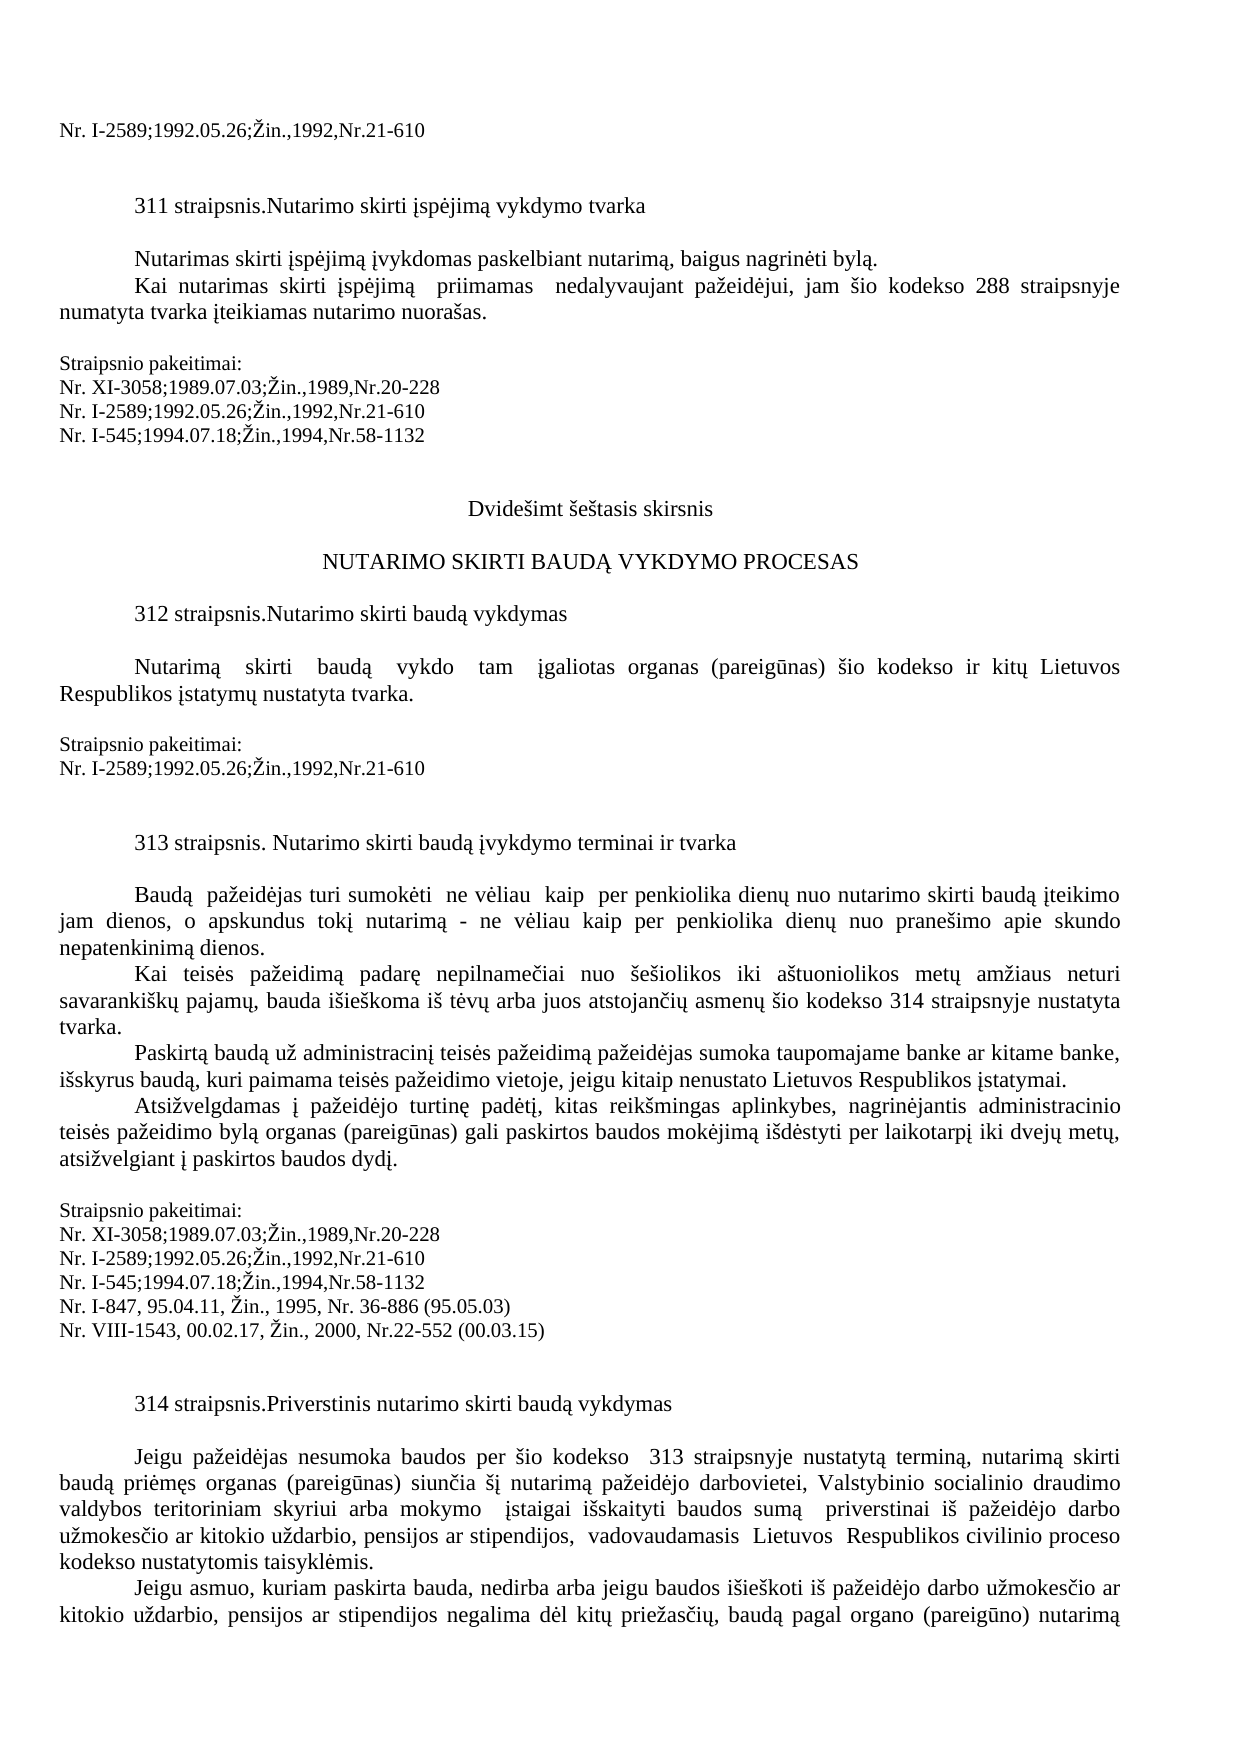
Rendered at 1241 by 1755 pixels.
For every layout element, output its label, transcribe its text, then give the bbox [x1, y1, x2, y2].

text 312 straipsnis.Nutarimo skirti baudą vykdymas [59, 601, 1122, 627]
text 311 straipsnis.Nutarimo skirti įspėjimą vykdymo tvarka [59, 193, 1122, 219]
text Nr. I-2589;1992.05.26;Žin.,1992,Nr.21-610 [59, 756, 1122, 780]
text Jeigu asmuo, kuriam paskirta bauda, nedirba arba jeigu baudos išieškoti iš pažeidėjo darbo užmokesčio ar kitokio uždarbio, pensijos ar stipendijos negalima dėl kitų priežasčių, baudą pagal organo (pareigūno) nutarimą [59, 1574, 1122, 1627]
text Straipsnio pakeitimai: [59, 351, 1122, 375]
text Nutarimą skirti baudą vykdo tam įgaliotas organas (pareigūnas) šio kodekso ir kitų Lietuvos Respublikos įstatymų nustatyta tvarka. [59, 653, 1122, 706]
text Straipsnio pakeitimai: [59, 732, 1122, 756]
text Nr. I-2589;1992.05.26;Žin.,1992,Nr.21-610 [59, 1246, 1122, 1270]
text Nr. I-847, 95.04.11, Žin., 1995, Nr. 36-886 (95.05.03) [59, 1294, 1122, 1318]
text Dvidešimt šeštasis skirsnis [59, 495, 1122, 521]
text Nr. XI-3058;1989.07.03;Žin.,1989,Nr.20-228 [59, 375, 1122, 399]
text NUTARIMO SKIRTI BAUDĄ VYKDYMO PROCESAS [59, 548, 1122, 574]
text Nr. I-545;1994.07.18;Žin.,1994,Nr.58-1132 [59, 423, 1122, 447]
text Atsižvelgdamas į pažeidėjo turtinę padėtį, kitas reikšmingas aplinkybes, nagrinėjantis administracinio teisės pažeidimo bylą organas (pareigūnas) gali paskirtos baudos mokėjimą išdėstyti per laikotarpį iki dvejų metų, atsižvelgiant į paskirtos baudos dydį. [59, 1092, 1122, 1171]
text Kai teisės pažeidimą padarę nepilnamečiai nuo šešiolikos iki aštuoniolikos metų amžiaus neturi savarankiškų pajamų, bauda išieškoma iš tėvų arba juos atstojančių asmenų šio kodekso 314 straipsnyje nustatyta tvarka. [59, 960, 1122, 1039]
text Jeigu pažeidėjas nesumoka baudos per šio kodekso 313 straipsnyje nustatytą terminą, nutarimą skirti baudą priėmęs organas (pareigūnas) siunčia šį nutarimą pažeidėjo darbovietei, Valstybinio socialinio draudimo valdybos teritoriniam skyriui arba mokymo įstaigai išskaityti baudos sumą priverstinai iš pažeidėjo darbo užmokesčio ar kitokio uždarbio, pensijos ar stipendijos, vadovaudamasis Lietuvos Respublikos civilinio proceso kodekso nustatytomis taisyklėmis. [59, 1443, 1122, 1574]
text Nr. I-545;1994.07.18;Žin.,1994,Nr.58-1132 [59, 1270, 1122, 1294]
text Nr. VIII-1543, 00.02.17, Žin., 2000, Nr.22-552 (00.03.15) [59, 1318, 1122, 1342]
text Nutarimas skirti įspėjimą įvykdomas paskelbiant nutarimą, baigus nagrinėti bylą. [59, 245, 1122, 272]
text Nr. I-2589;1992.05.26;Žin.,1992,Nr.21-610 [59, 118, 1122, 142]
text Paskirtą baudą už administracinį teisės pažeidimą pažeidėjas sumoka taupomajame banke ar kitame banke, išskyrus baudą, kuri paimama teisės pažeidimo vietoje, jeigu kitaip nenustato Lietuvos Respublikos įstatymai. [59, 1039, 1122, 1092]
text 314 straipsnis.Priverstinis nutarimo skirti baudą vykdymas [59, 1390, 1122, 1416]
text Nr. XI-3058;1989.07.03;Žin.,1989,Nr.20-228 [59, 1222, 1122, 1246]
text Nr. I-2589;1992.05.26;Žin.,1992,Nr.21-610 [59, 399, 1122, 423]
text 313 straipsnis. Nutarimo skirti baudą įvykdymo terminai ir tvarka [59, 828, 1122, 855]
text Kai nutarimas skirti įspėjimą priimamas nedalyvaujant pažeidėjui, jam šio kodekso 288 straipsnyje numatyta tvarka įteikiamas nutarimo nuorašas. [59, 272, 1122, 324]
text Straipsnio pakeitimai: [59, 1197, 1122, 1222]
text Baudą pažeidėjas turi sumokėti ne vėliau kaip per penkiolika dienų nuo nutarimo skirti baudą įteikimo jam dienos, o apskundus tokį nutarimą - ne vėliau kaip per penkiolika dienų nuo pranešimo apie skundo nepatenkinimą dienos. [59, 881, 1122, 960]
